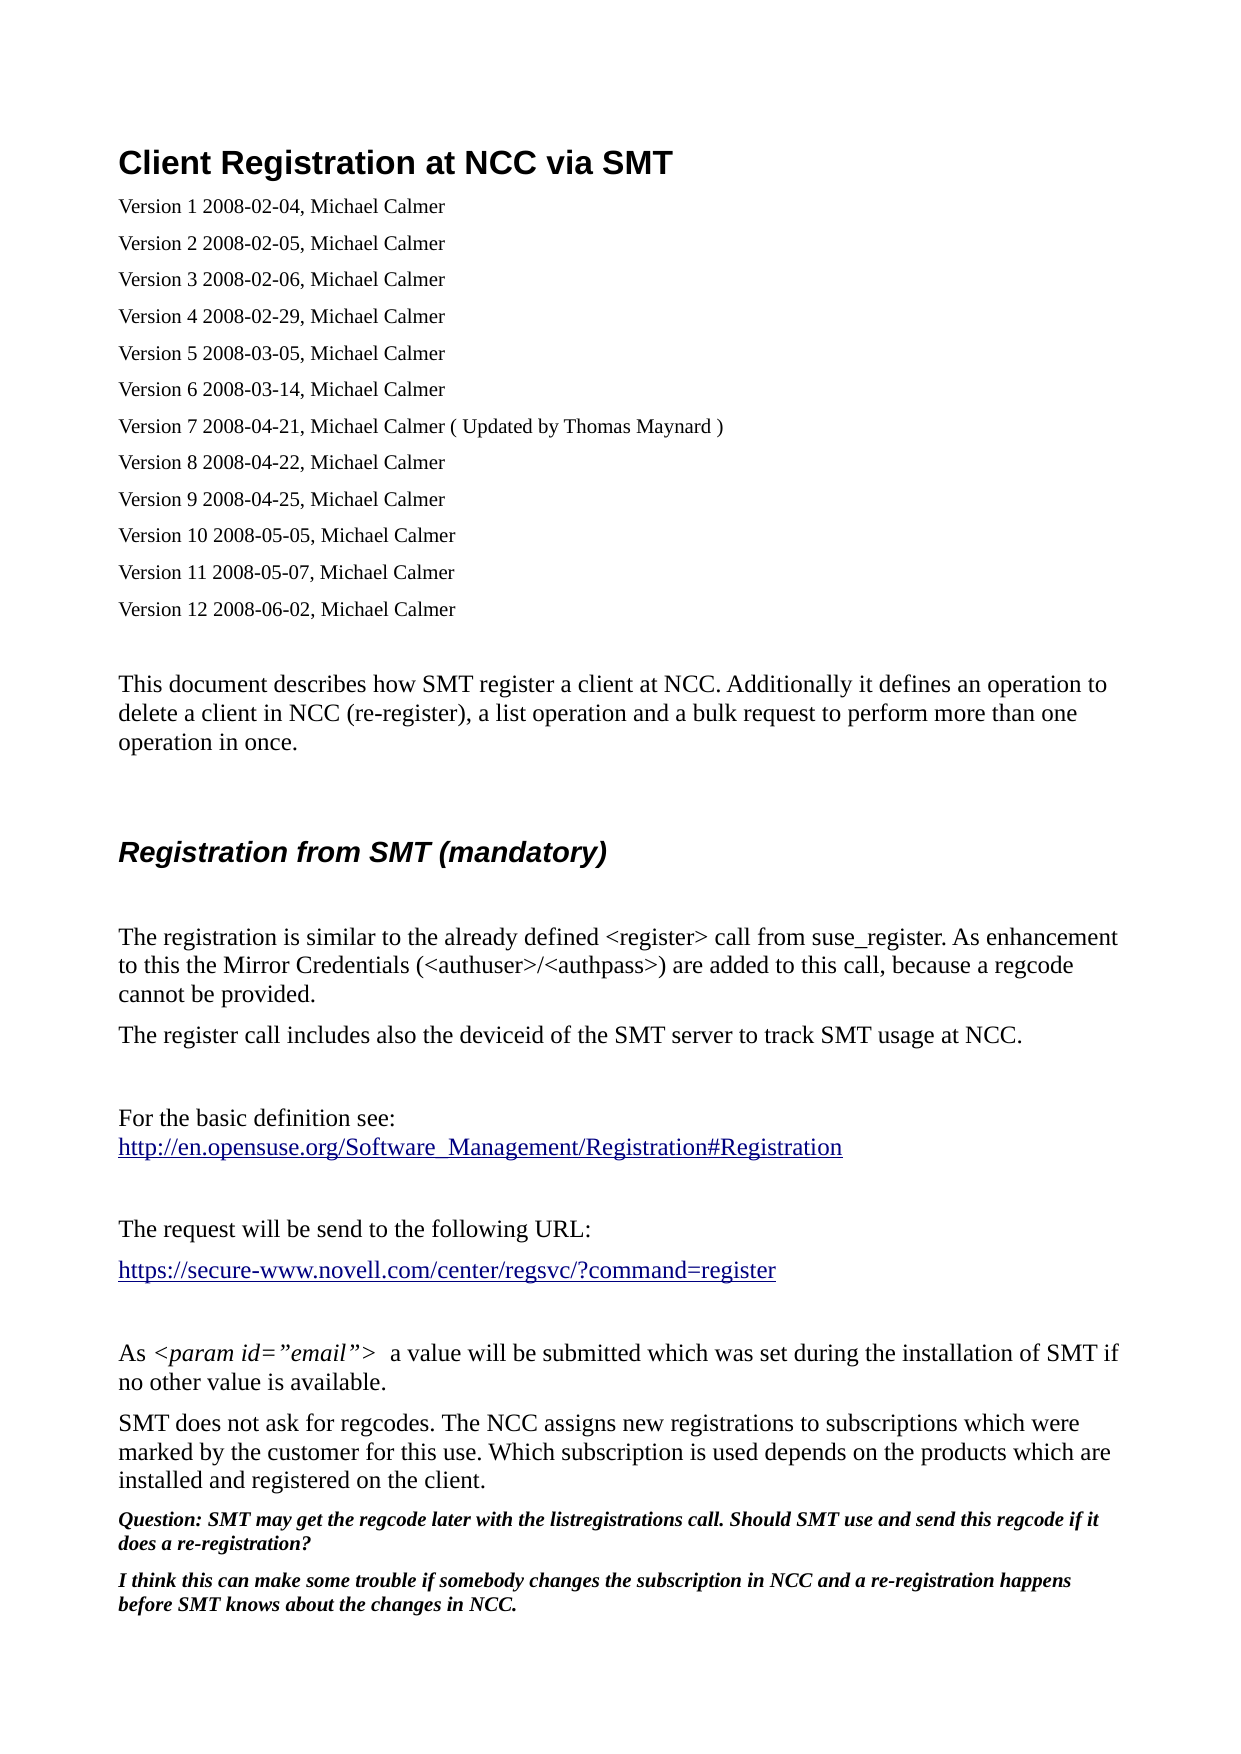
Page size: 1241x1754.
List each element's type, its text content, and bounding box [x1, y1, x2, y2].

text Version 8 2008-04-22, Michael Calmer [118, 450, 1122, 474]
text As <param id=”email”> a value will be submitted which was set during the installation of SMT if no other value is available. [118, 1338, 1122, 1396]
text Version 11 2008-05-07, Michael Calmer [118, 560, 1122, 584]
text Version 5 2008-03-05, Michael Calmer [118, 341, 1122, 364]
text Version 6 2008-03-14, Michael Calmer [118, 377, 1122, 401]
text SMT does not ask for regcodes. The NCC assigns new registrations to subscriptions which were marked by the customer for this use. Which subscription is used depends on the products which are installed and registered on the client. [118, 1408, 1122, 1494]
text The registration is similar to the already defined <register> call from suse_register. As enhancement to this the Mirror Credentials (<authuser>/<authpass>) are added to this call, because a regcode cannot be provided. [118, 922, 1122, 1008]
text The request will be send to the following URL: [118, 1214, 1122, 1243]
text Version 10 2008-05-05, Michael Calmer [118, 523, 1122, 547]
text Version 1 2008-02-04, Michael Calmer [118, 194, 1122, 218]
text I think this can make some trouble if somebody changes the subscription in NCC and a re-registration happens before SMT knows about the changes in NCC. [118, 1567, 1122, 1616]
text Version 9 2008-04-25, Michael Calmer [118, 487, 1122, 511]
text This document describes how SMT register a client at NCC. Additionally it defines an operation to delete a client in NCC (re-register), a list operation and a bulk request to perform more than one operation in once. [118, 669, 1122, 756]
text Version 12 2008-06-02, Michael Calmer [118, 596, 1122, 621]
text For the basic definition see: http://en.opensuse.org/Software_Management/Registration#Registration [118, 1103, 1122, 1161]
subtitle Client Registration at NCC via SMT [118, 143, 1122, 182]
text Version 3 2008-02-06, Michael Calmer [118, 267, 1122, 291]
text Question: SMT may get the regcode later with the listregistrations call. Should SMT use and send this regcode if it does a re-registration? [118, 1507, 1122, 1555]
text The register call includes also the deviceid of the SMT server to track SMT usage at NCC. [118, 1021, 1122, 1049]
subtitle Registration from SMT (mandatory) [118, 834, 1122, 868]
text Version 2 2008-02-05, Michael Calmer [118, 231, 1122, 255]
text https://secure-www.novell.com/center/regsvc/?command=register [118, 1256, 1122, 1284]
text Version 4 2008-02-29, Michael Calmer [118, 304, 1122, 328]
text Version 7 2008-04-21, Michael Calmer ( Updated by Thomas Maynard ) [118, 414, 1122, 438]
